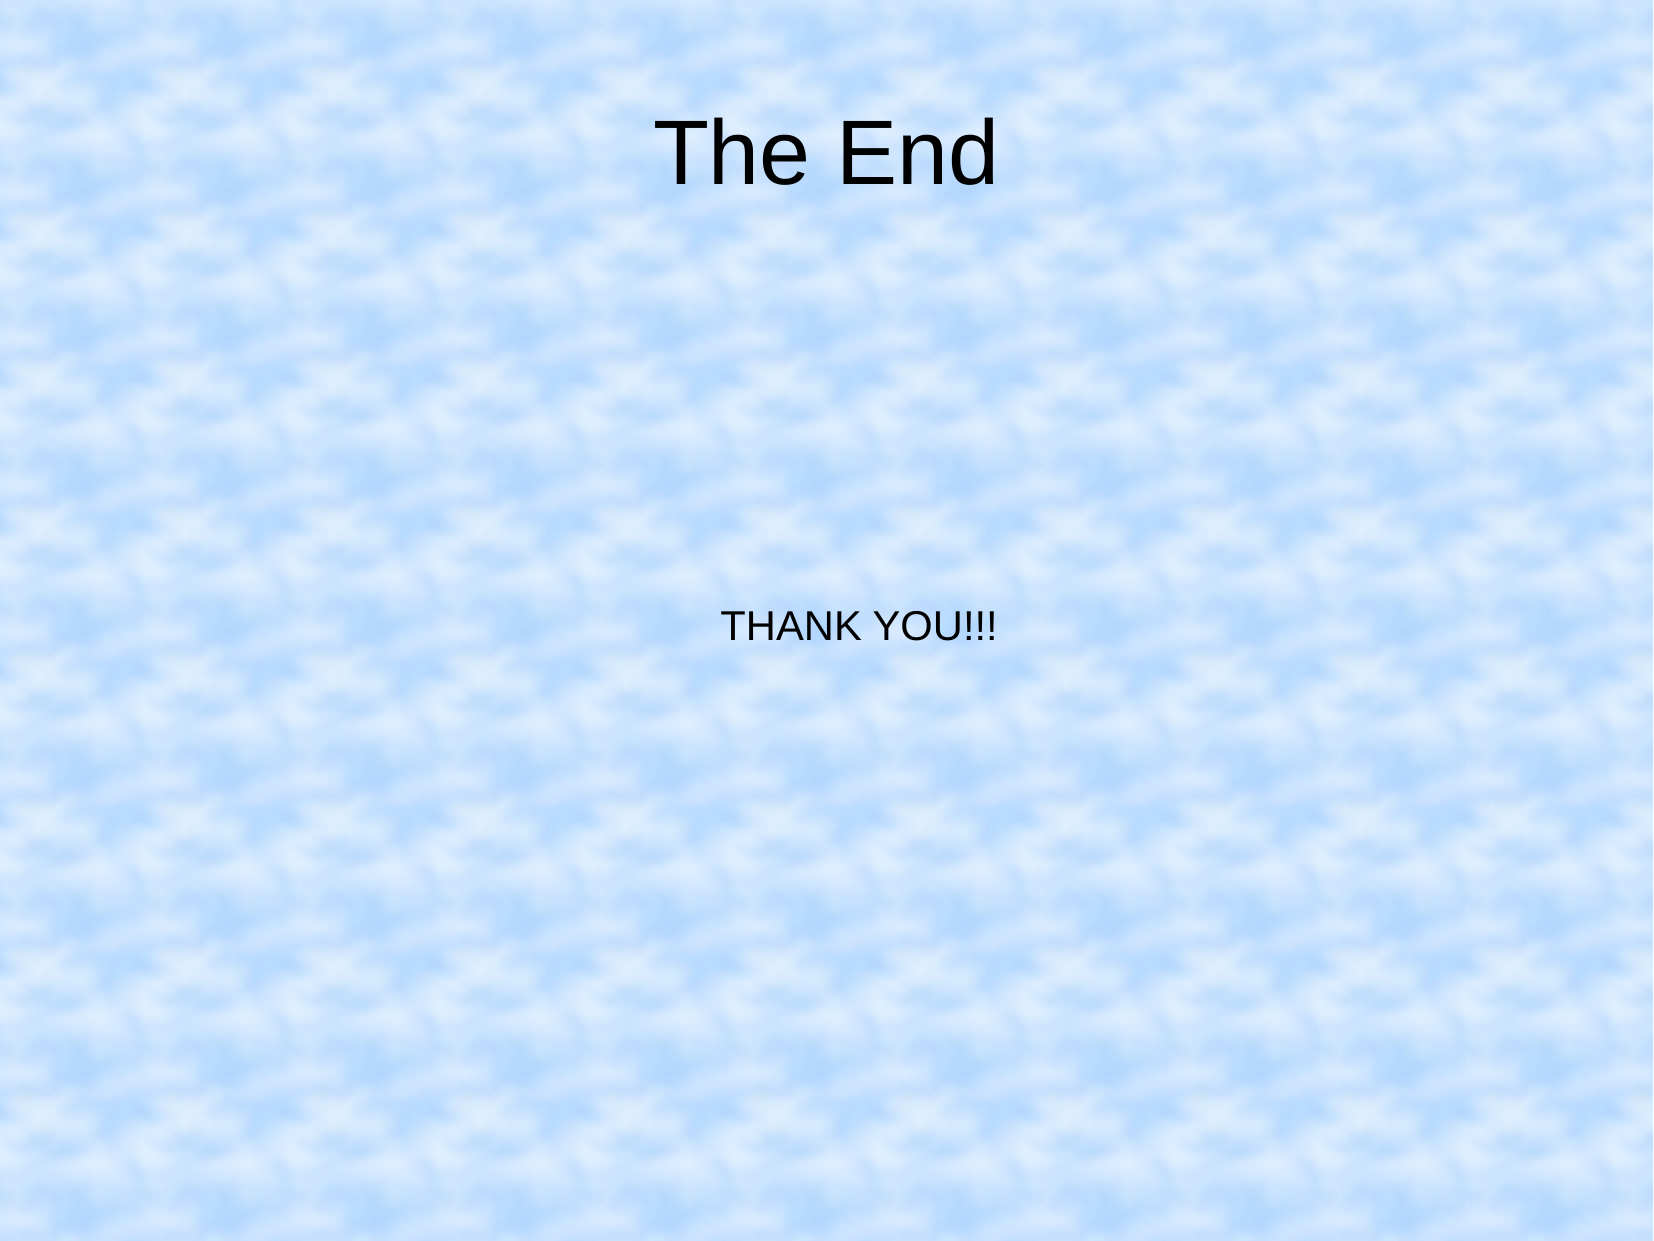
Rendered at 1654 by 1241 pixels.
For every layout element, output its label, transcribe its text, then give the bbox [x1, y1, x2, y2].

title The End [82, 49, 1571, 257]
picture [0, 0, 1654, 1241]
list THANK YOU!!! [82, 290, 1571, 1010]
